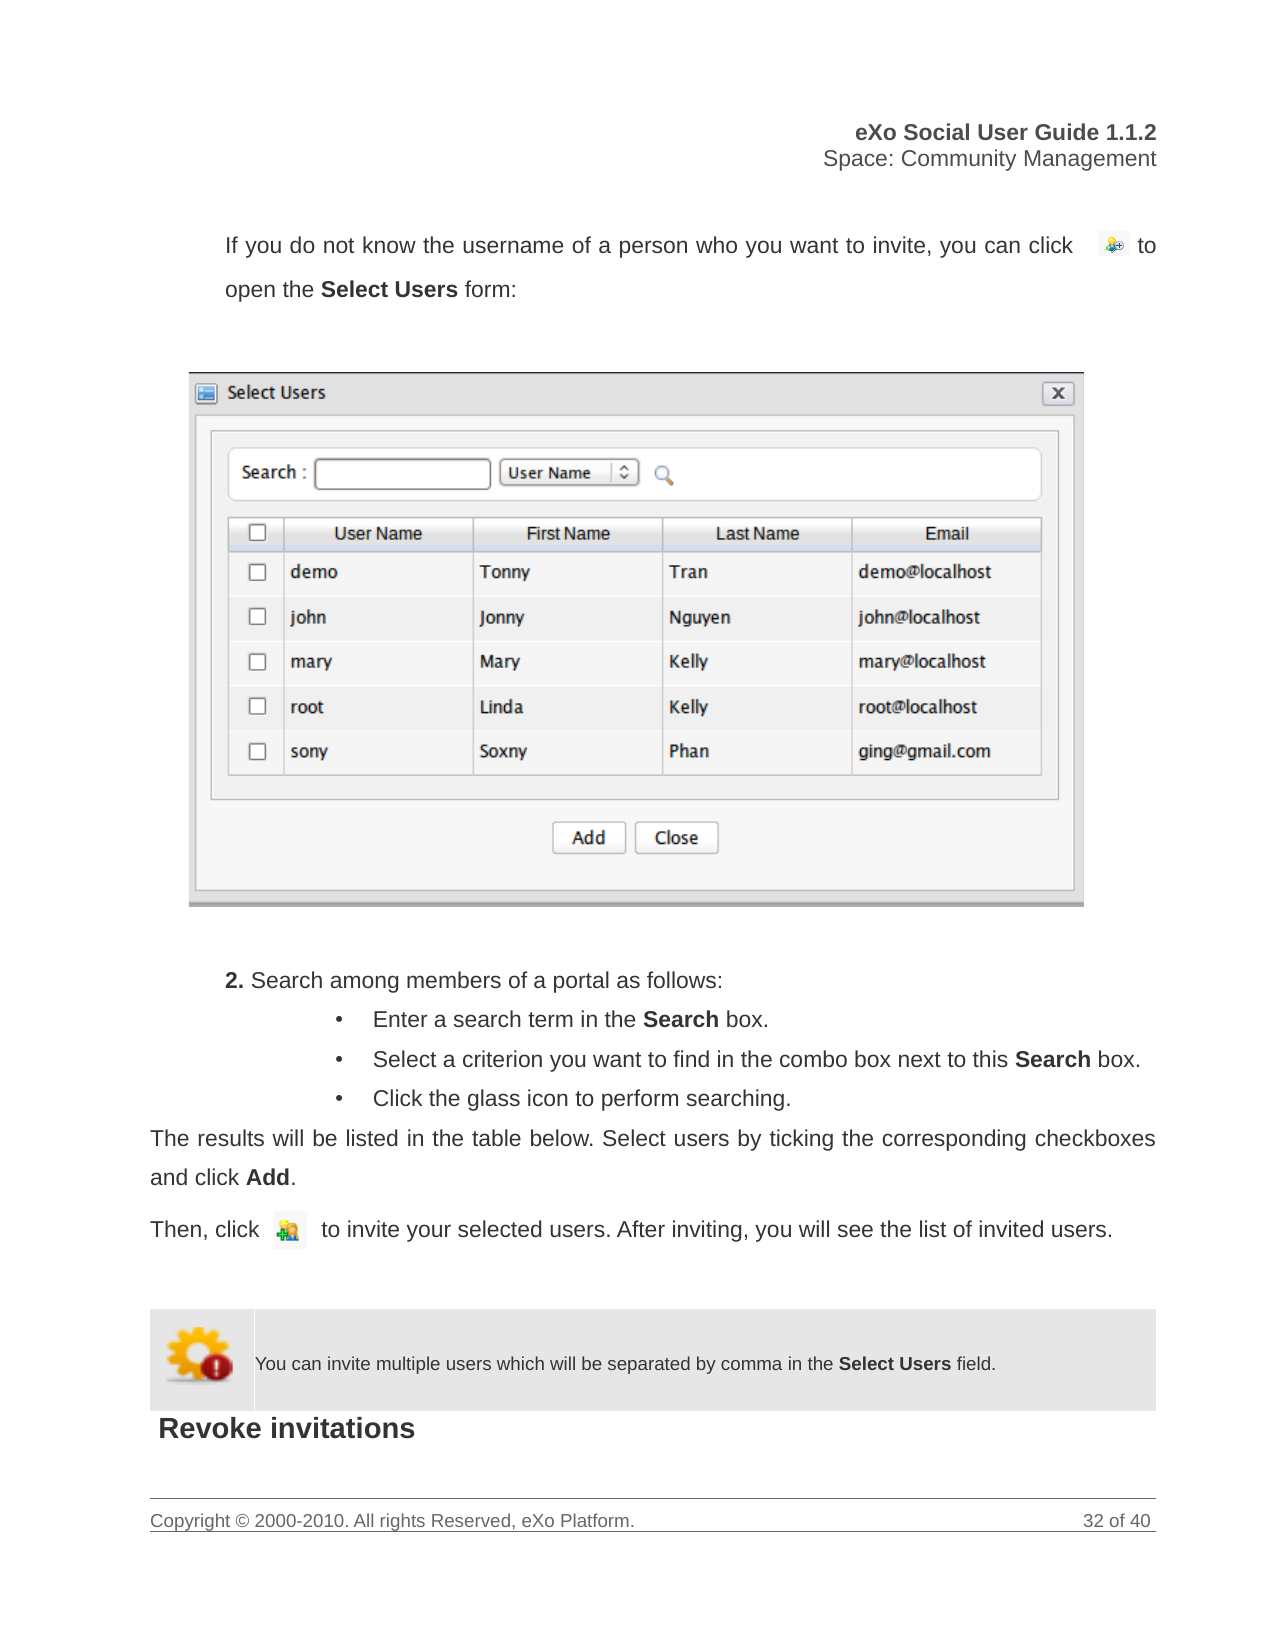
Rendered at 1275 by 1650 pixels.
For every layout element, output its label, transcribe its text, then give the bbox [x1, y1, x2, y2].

list If you do not know the username of a person who you want to invite, you can click to open the Select Users form: [187, 223, 1156, 302]
picture [1097, 231, 1130, 256]
picture [273, 1211, 308, 1249]
table_header You can invite multiple users which will be separated by comma in the Select Users field. [255, 1309, 1156, 1411]
picture [188, 372, 1084, 907]
list Click the glass icon to perform searching. [335, 1085, 1156, 1112]
list Select a criterion you want to find in the combo box next to this Search box. [335, 1046, 1156, 1072]
list 2. Search among members of a portal as follows: [187, 967, 1156, 993]
list Enter a search term in the Search box. [335, 1006, 1156, 1033]
table_header [150, 1309, 254, 1411]
text The results will be listed in the table below. Select users by ticking the corresponding checkboxes and click Add. [150, 1125, 1156, 1191]
picture [165, 1327, 233, 1385]
